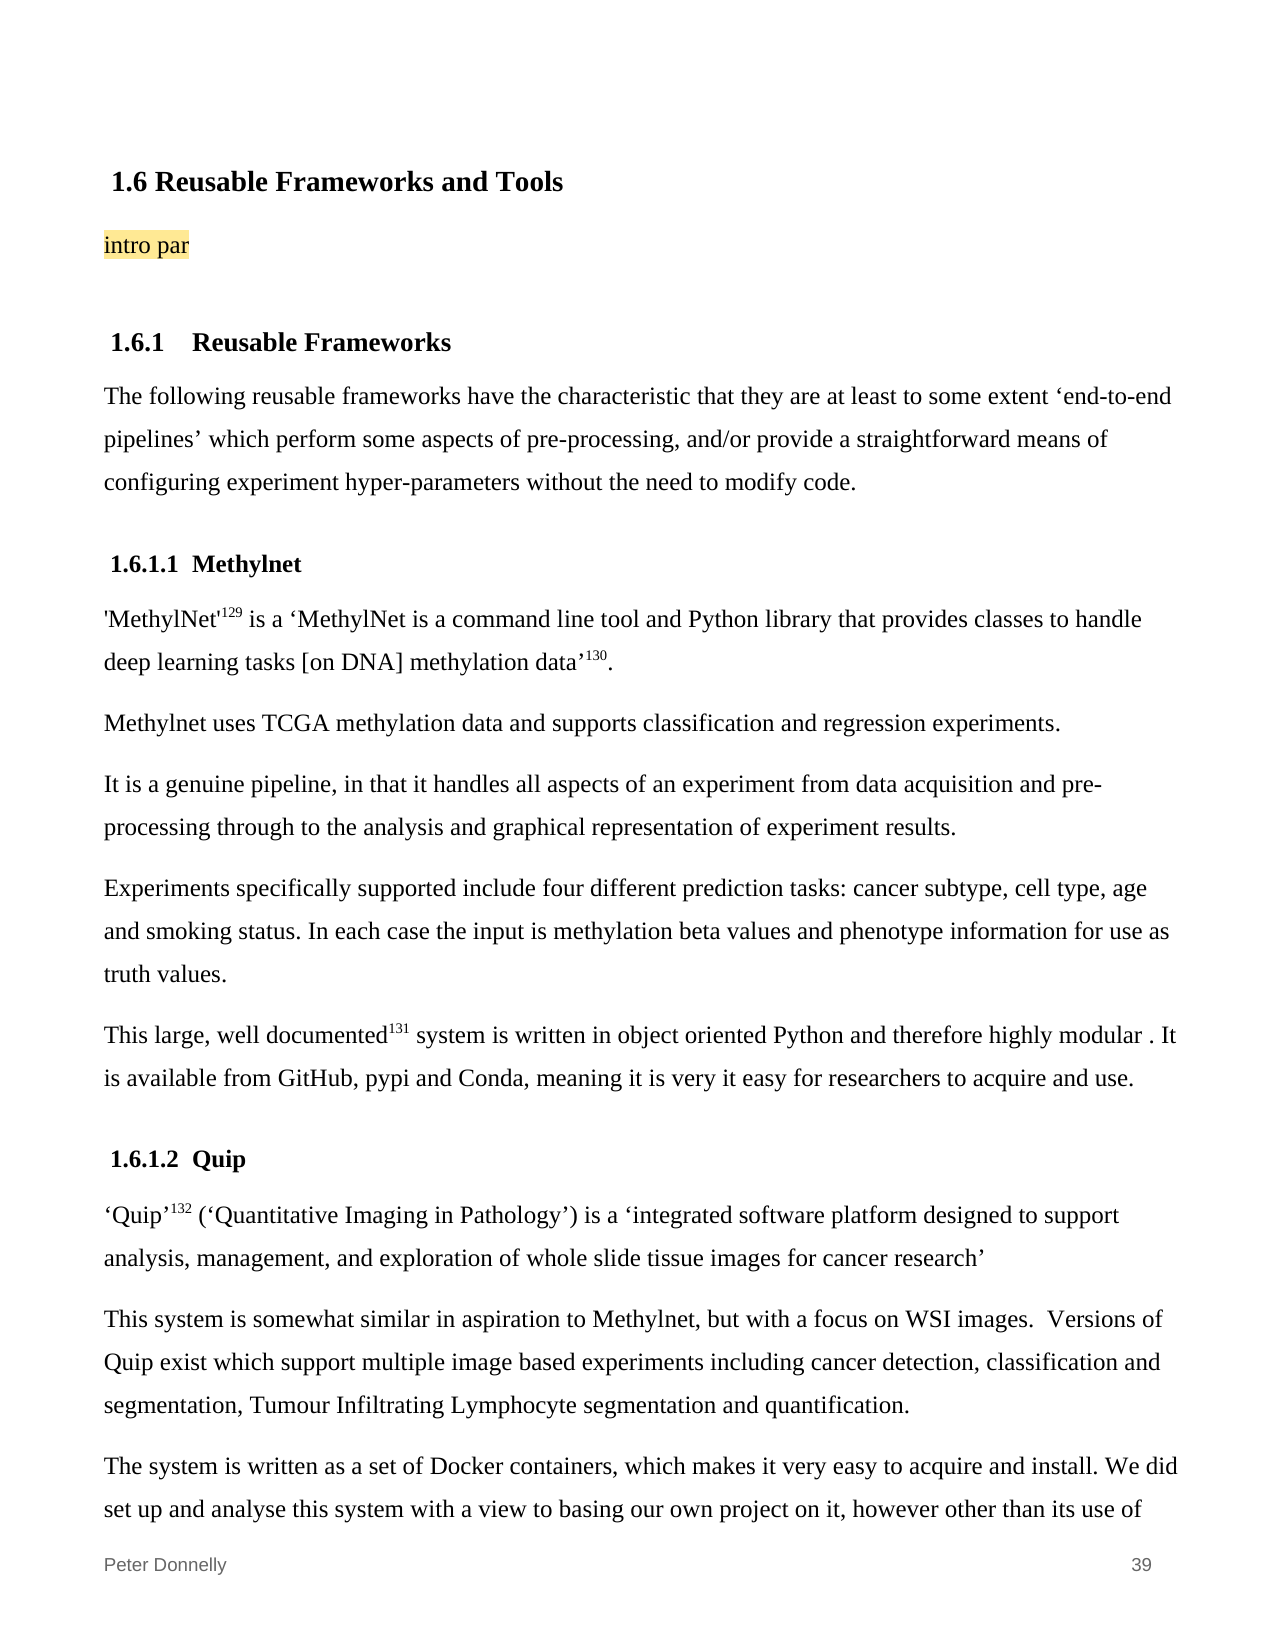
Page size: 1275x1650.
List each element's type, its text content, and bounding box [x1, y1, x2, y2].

subtitle Reusable Frameworks and Tools [103, 164, 1181, 198]
text This large, well documented system is written in object oriented Python and therefore highly modular . It is available from GitHub, pypi and Conda, meaning it is very it easy for researchers to acquire and use. [103, 1020, 1181, 1092]
text Methylnet uses TCGA methylation data and supports classification and regression experiments. [103, 708, 1181, 737]
text 'MethylNet' is a ‘MethylNet is a command line tool and Python library that provides classes to handle deep learning tasks [on DNA] methylation data’. [103, 604, 1181, 676]
text ‘Quip’ (‘Quantitative Imaging in Pathology’) is a ‘integrated software platform designed to support analysis, management, and exploration of whole slide tissue images for cancer research’ [103, 1200, 1181, 1272]
subtitle Reusable Frameworks [103, 326, 1181, 357]
text It is a genuine pipeline, in that it handles all aspects of an experiment from data acquisition and pre-processing through to the analysis and graphical representation of experiment results. [103, 769, 1181, 841]
text This system is somewhat similar in aspiration to Methylnet, but with a focus on WSI images. Versions of Quip exist which support multiple image based experiments including cancer detection, classification and segmentation, Tumour Infiltrating Lymphocyte segmentation and quantification. [103, 1304, 1181, 1419]
text Experiments specifically supported include four different prediction tasks: cancer subtype, cell type, age and smoking status. In each case the input is methylation beta values and phenotype information for use as truth values. [103, 873, 1181, 988]
subtitle Methylnet [103, 549, 1181, 578]
text intro par [103, 230, 1181, 259]
text The following reusable frameworks have the characteristic that they are at least to some extent ‘end-to-end pipelines’ which perform some aspects of pre-processing, and/or provide a straightforward means of configuring experiment hyper-parameters without the need to modify code. [103, 381, 1181, 496]
text The system is written as a set of Docker containers, which makes it very easy to acquire and install. We did set up and analyse this system with a view to basing our own project on it, however other than its use of [103, 1451, 1181, 1523]
subtitle Quip [103, 1144, 1181, 1173]
